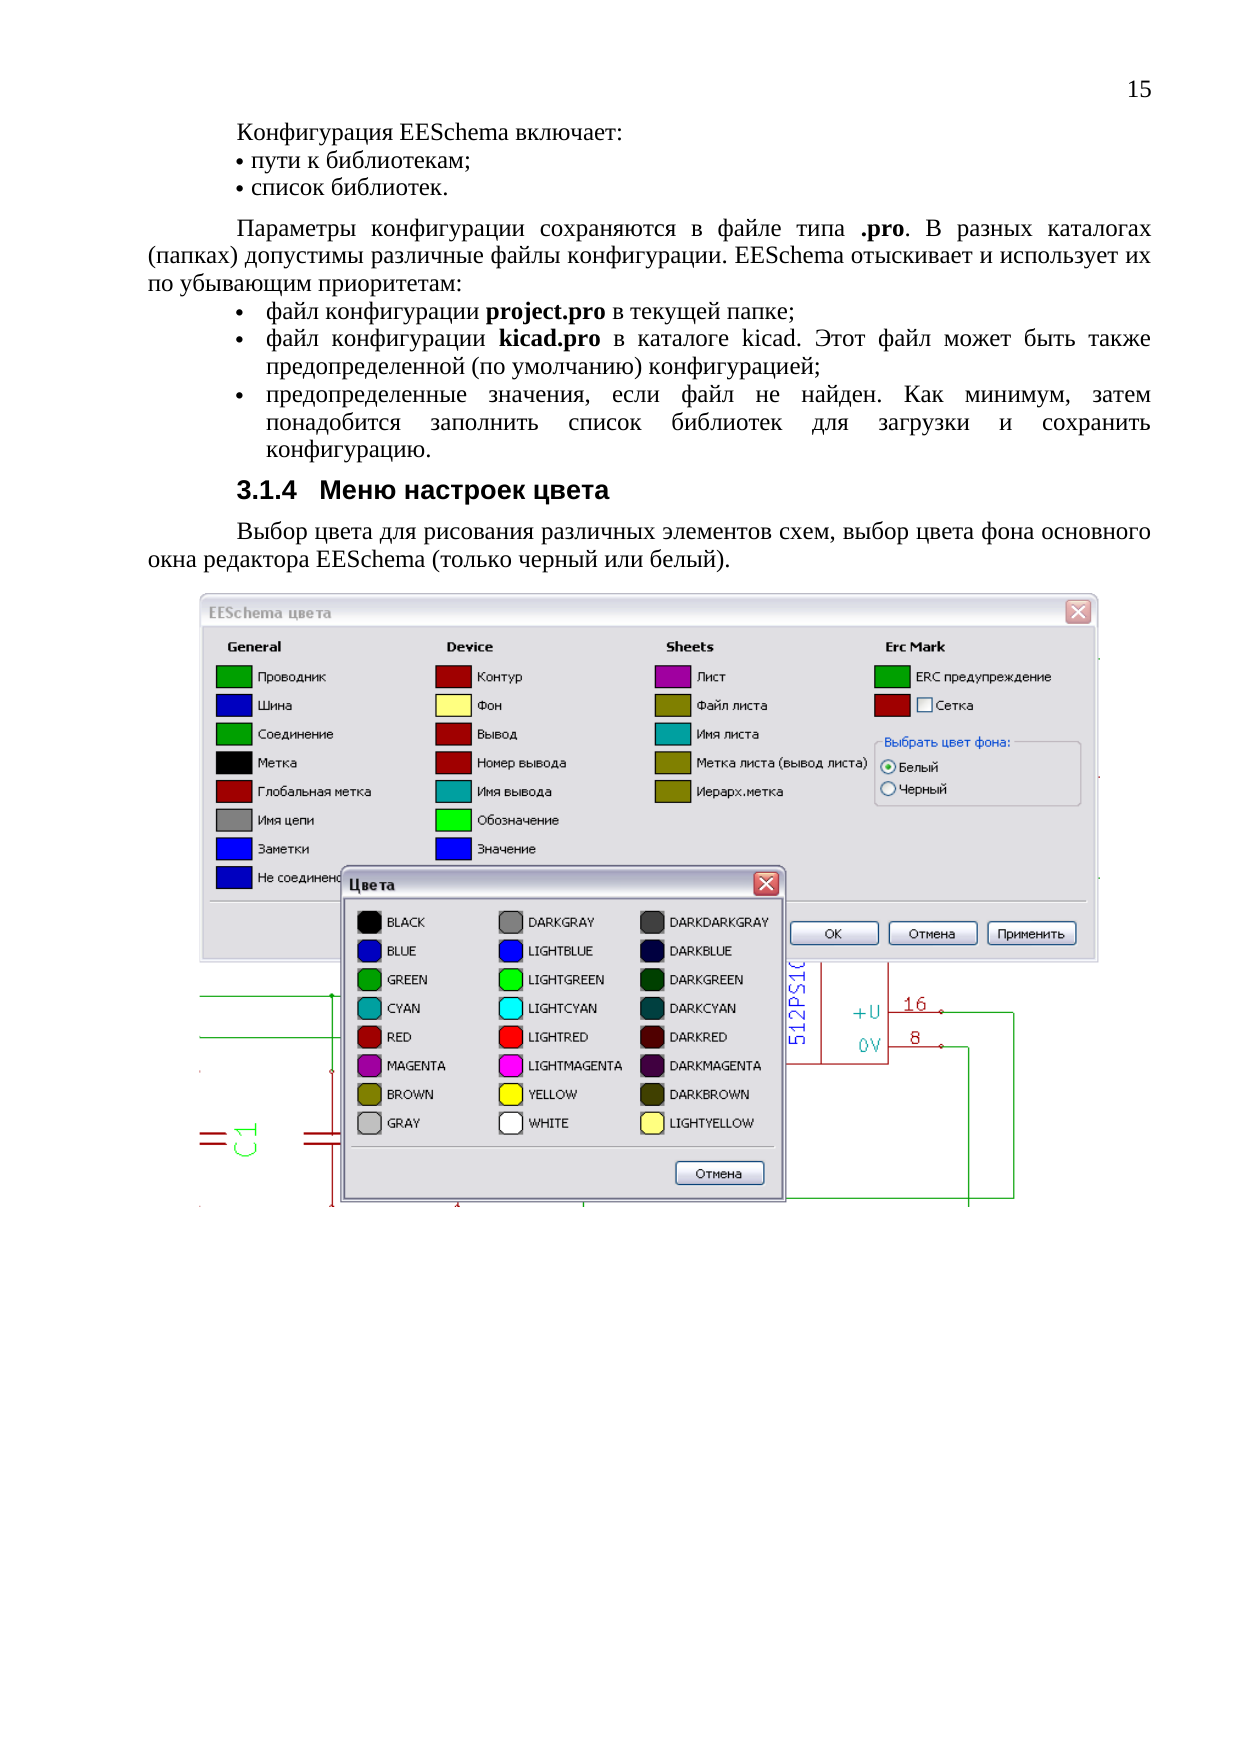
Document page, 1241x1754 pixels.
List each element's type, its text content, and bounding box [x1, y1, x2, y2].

text Параметры конфигурации сохраняются в файле типа .pro. В разных каталогах (папках) допустимы различные файлы конфигурации. EESchema отыскивает и использует их по убывающим приоритетам: [148, 214, 1152, 297]
text Конфигурация EESchema включает: [148, 118, 1152, 146]
subtitle Меню настроек цвета [207, 475, 1152, 505]
list предопределенные значения, если файл не найден. Как минимум, затем понадобится заполнить список библиотек для загрузки и сохранить конфигурацию. [236, 380, 1152, 463]
list файл конфигурации kicad.pro в каталоге kicad. Этот файл может быть также предопределенной (по умолчанию) конфигурацией; [236, 324, 1152, 380]
list файл конфигурации project.pro в текущей папке; [236, 297, 1152, 324]
list список библиотек. [236, 173, 1152, 201]
list пути к библиотекам; [236, 146, 1152, 173]
text Выбор цвета для рисования различных элементов схем, выбор цвета фона основного окна редактора EESchema (только черный или белый). [148, 517, 1152, 572]
picture [199, 593, 1100, 1207]
